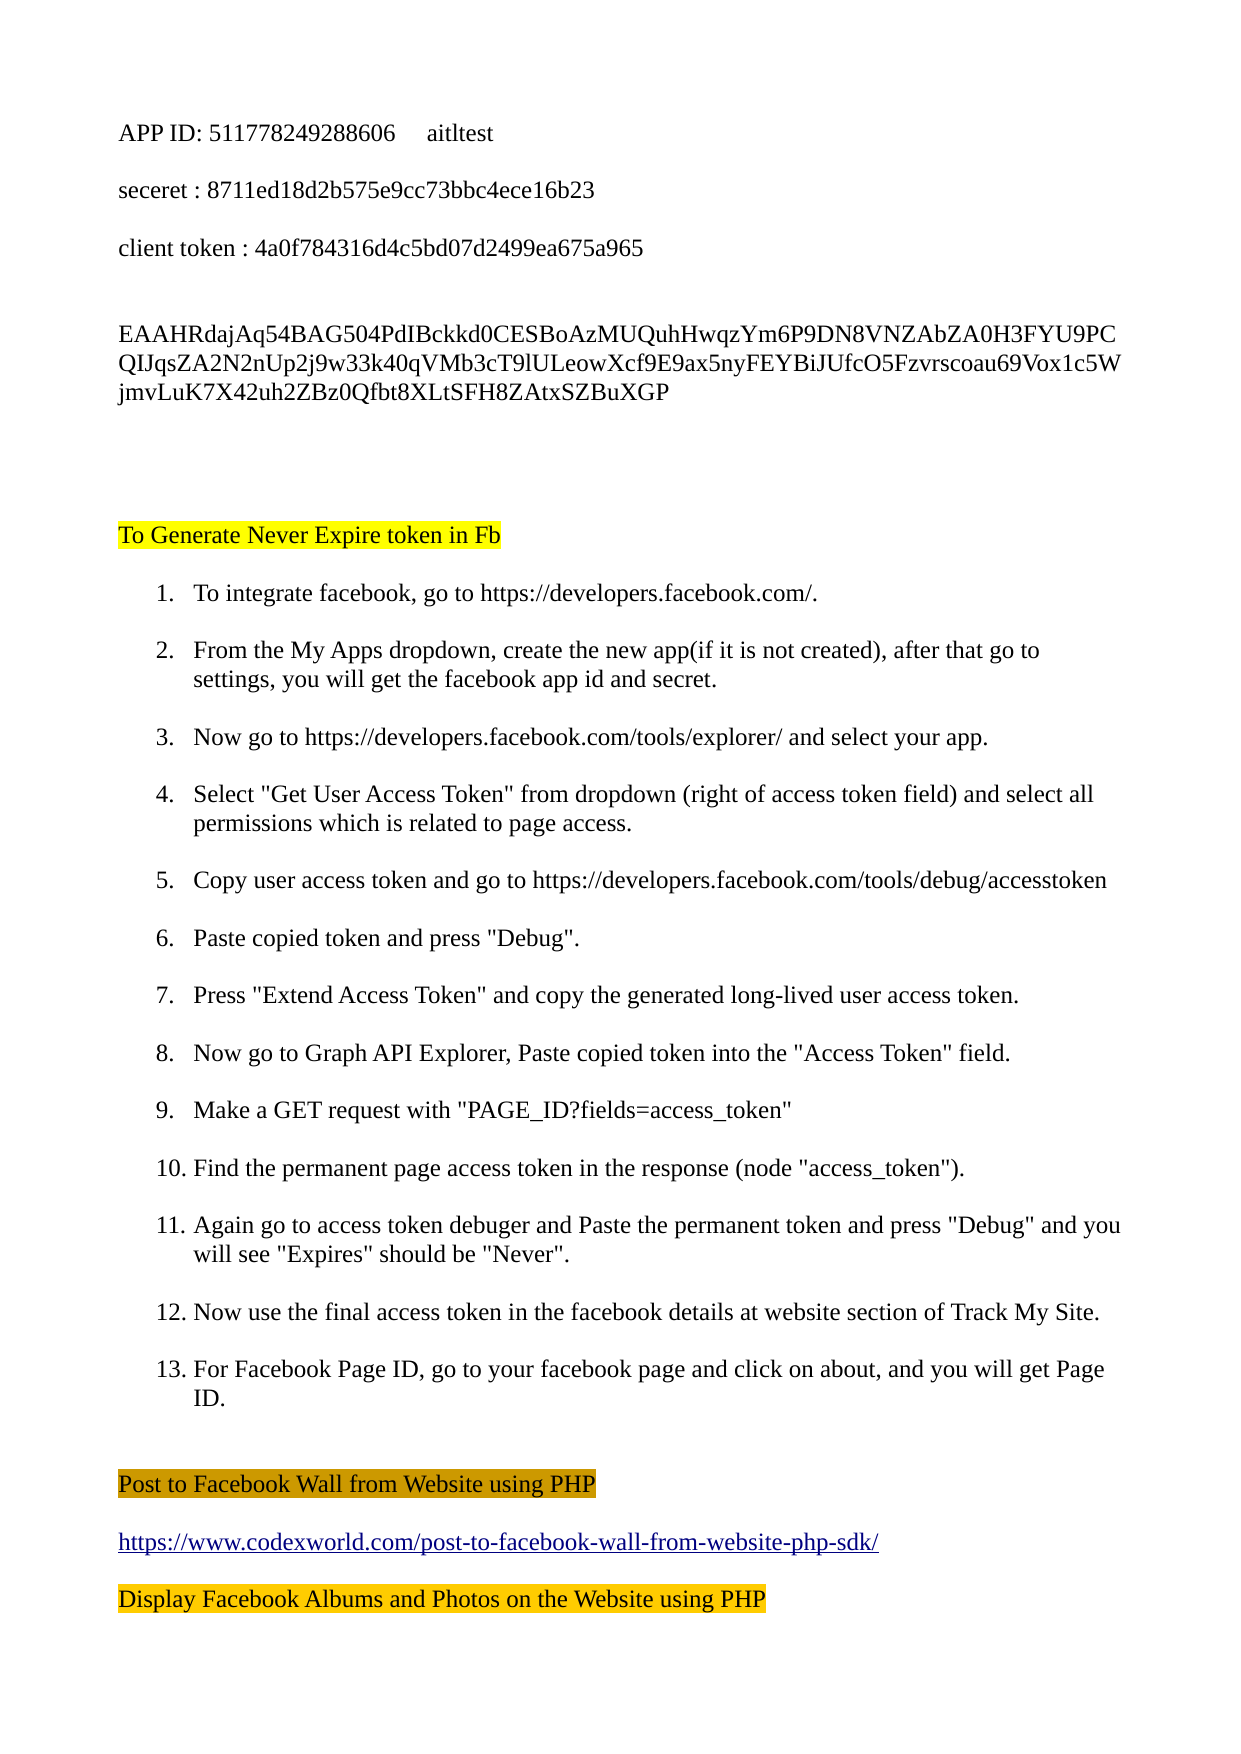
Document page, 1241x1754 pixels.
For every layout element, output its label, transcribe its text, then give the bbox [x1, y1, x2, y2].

list For Facebook Page ID, go to your facebook page and click on about, and you will get Page ID. [156, 1354, 1122, 1412]
text client token : 4a0f784316d4c5bd07d2499ea675a965 [118, 233, 1122, 262]
list Press "Extend Access Token" and copy the generated long-lived user access token. [156, 981, 1122, 1009]
text seceret : 8711ed18d2b575e9cc73bbc4ece16b23 [118, 176, 1122, 204]
text APP ID: 511778249288606 aitltest [118, 118, 1122, 147]
list Find the permanent page access token in the response (node "access_token"). [156, 1153, 1122, 1182]
list Now go to https://developers.facebook.com/tools/explorer/ and select your app. [156, 722, 1122, 751]
list Make a GET request with "PAGE_ID?fields=access_token" [156, 1096, 1122, 1124]
text To Generate Never Expire token in Fb [118, 521, 1122, 549]
list Paste copied token and press "Debug". [156, 923, 1122, 952]
text Post to Facebook Wall from Website using PHP [118, 1469, 1122, 1498]
list From the My Apps dropdown, create the new app(if it is not created), after that go to settings, you will get the facebook app id and secret. [156, 636, 1122, 693]
list Now use the final access token in the facebook details at website section of Track My Site. [156, 1297, 1122, 1326]
list Now go to Graph API Explorer, Paste copied token into the "Access Token" field. [156, 1038, 1122, 1067]
list Again go to access token debuger and Paste the permanent token and press "Debug" and you will see "Expires" should be "Never". [156, 1211, 1122, 1268]
list Copy user access token and go to https://developers.facebook.com/tools/debug/accesstoken [156, 866, 1122, 894]
text https://www.codexworld.com/post-to-facebook-wall-from-website-php-sdk/ [118, 1527, 1122, 1556]
list Select "Get User Access Token" from dropdown (right of access token field) and select all permissions which is related to page access. [156, 779, 1122, 837]
list To integrate facebook, go to https://developers.facebook.com/. [156, 578, 1122, 607]
text Display Facebook Albums and Photos on the Website using PHP [118, 1584, 1122, 1613]
text EAAHRdajAq54BAG504PdIBckkd0CESBoAzMUQuhHwqzYm6P9DN8VNZAbZA0H3FYU9PCQIJqsZA2N2nUp2j9w33k40qVMb3cT9lULeowXcf9E9ax5nyFEYBiJUfcO5Fzvrscoau69Vox1c5WjmvLuK7X42uh2ZBz0Qfbt8XLtSFH8ZAtxSZBuXGP [118, 319, 1122, 406]
